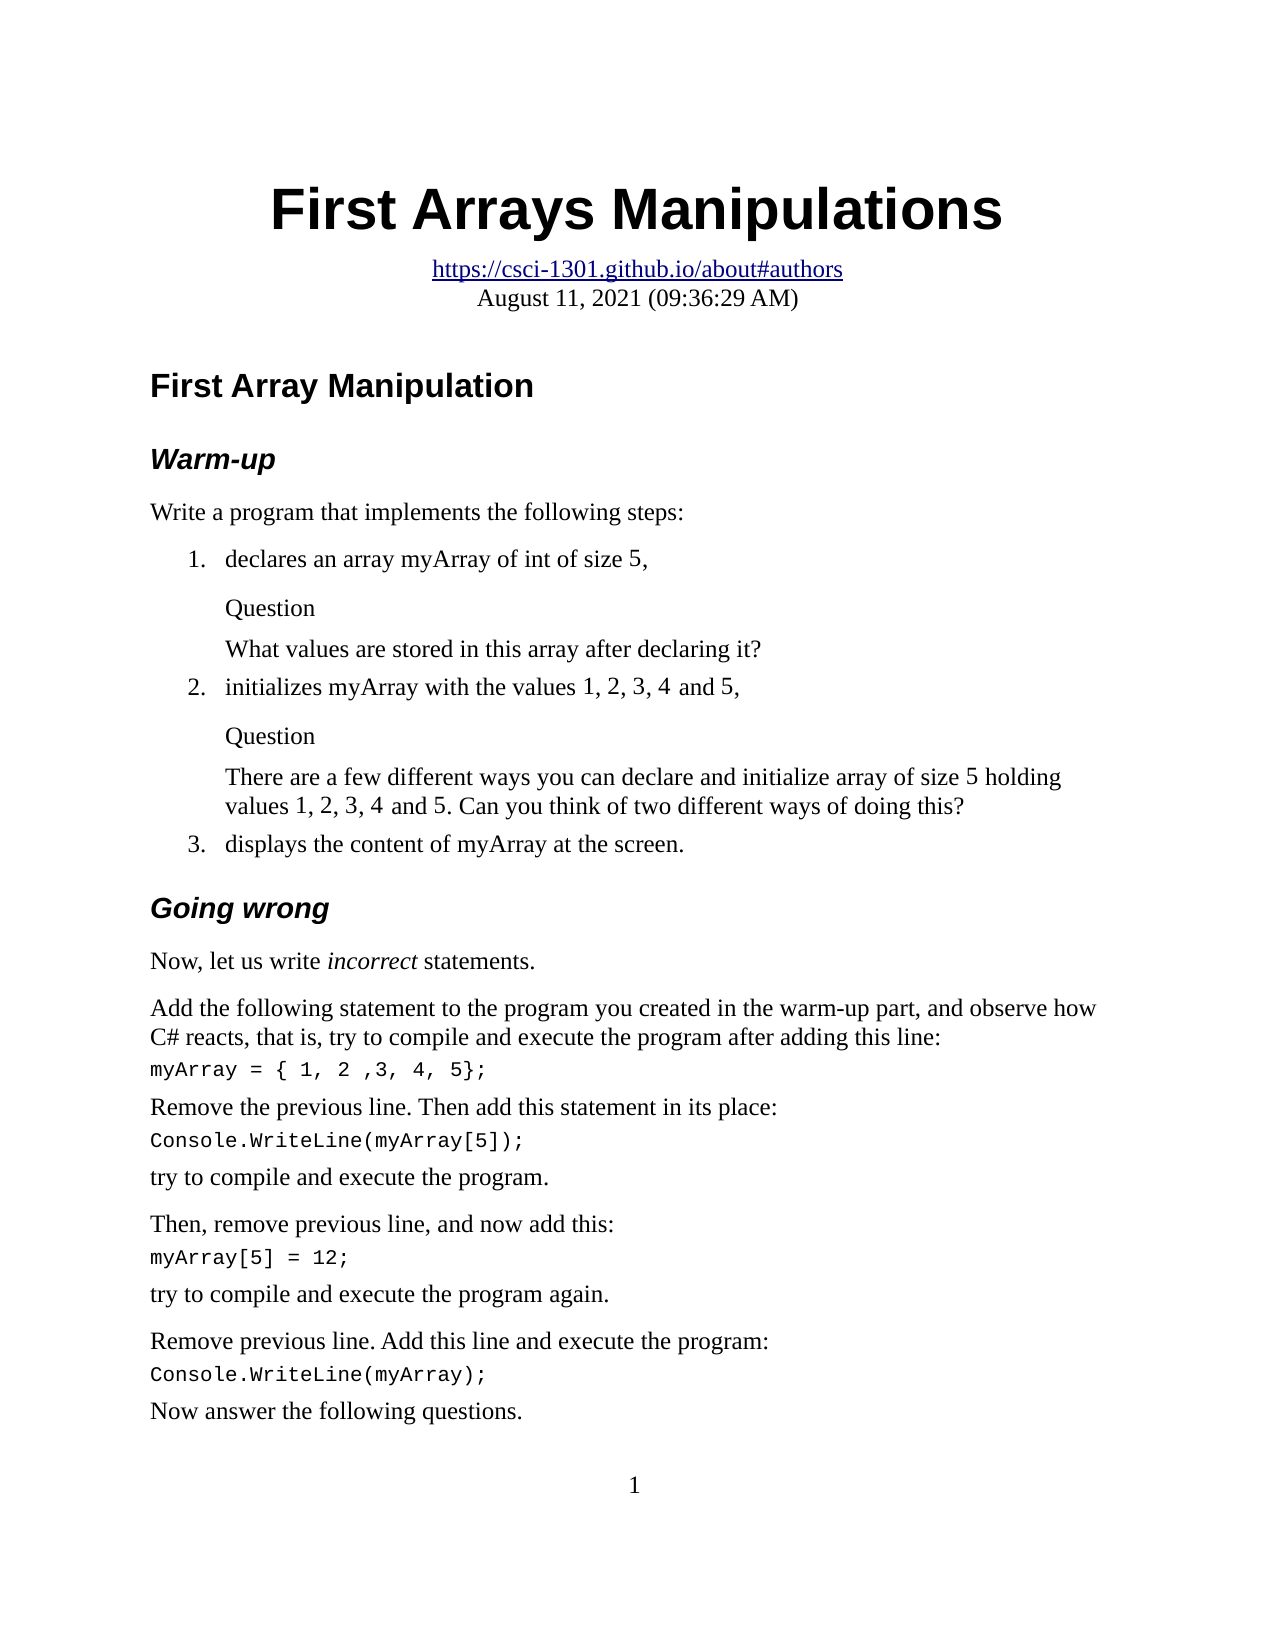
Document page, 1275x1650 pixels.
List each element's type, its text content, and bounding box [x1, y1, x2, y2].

subtitle First Array Manipulation [150, 366, 1125, 404]
list There are a few different ways you can declare and initialize array of size holding values , , , and . Can you think of two different ways of doing this? [187, 762, 1125, 820]
text Then, remove previous line, and now add this: [150, 1209, 1125, 1238]
title First Arrays Manipulations [150, 175, 1125, 242]
text myArray[5] = 12; [150, 1247, 1125, 1270]
text myArray = { 1, 2 ,3, 4, 5}; [150, 1059, 1125, 1083]
list initializes myArray with the values , , , and , [187, 672, 1125, 701]
text Console.WriteLine(myArray[5]); [150, 1130, 1125, 1153]
text Now, let us write incorrect statements. [150, 946, 1125, 975]
text Remove the previous line. Then add this statement in its place: [150, 1092, 1125, 1121]
list displays the content of myArray at the screen. [187, 829, 1125, 857]
subtitle Warm-up [150, 442, 1125, 476]
text try to compile and execute the program again. [150, 1279, 1125, 1308]
text Remove previous line. Add this line and execute the program: [150, 1326, 1125, 1355]
text https://csci-1301.github.io/about#authors [150, 254, 1125, 283]
text August 11, 2021 (09:36:29 AM) [150, 283, 1125, 312]
list Question [187, 593, 1125, 622]
text try to compile and execute the program. [150, 1162, 1125, 1191]
text Add the following statement to the program you created in the warm-up part, and observe how C# reacts, that is, try to compile and execute the program after adding this line: [150, 993, 1125, 1051]
list declares an array myArray of int of size , [187, 544, 1125, 572]
text Write a program that implements the following steps: [150, 497, 1125, 526]
text Console.WriteLine(myArray); [150, 1364, 1125, 1387]
list Question [187, 721, 1125, 750]
list What values are stored in this array after declaring it? [187, 634, 1125, 663]
text Now answer the following questions. [150, 1396, 1125, 1425]
subtitle Going wrong [150, 891, 1125, 925]
